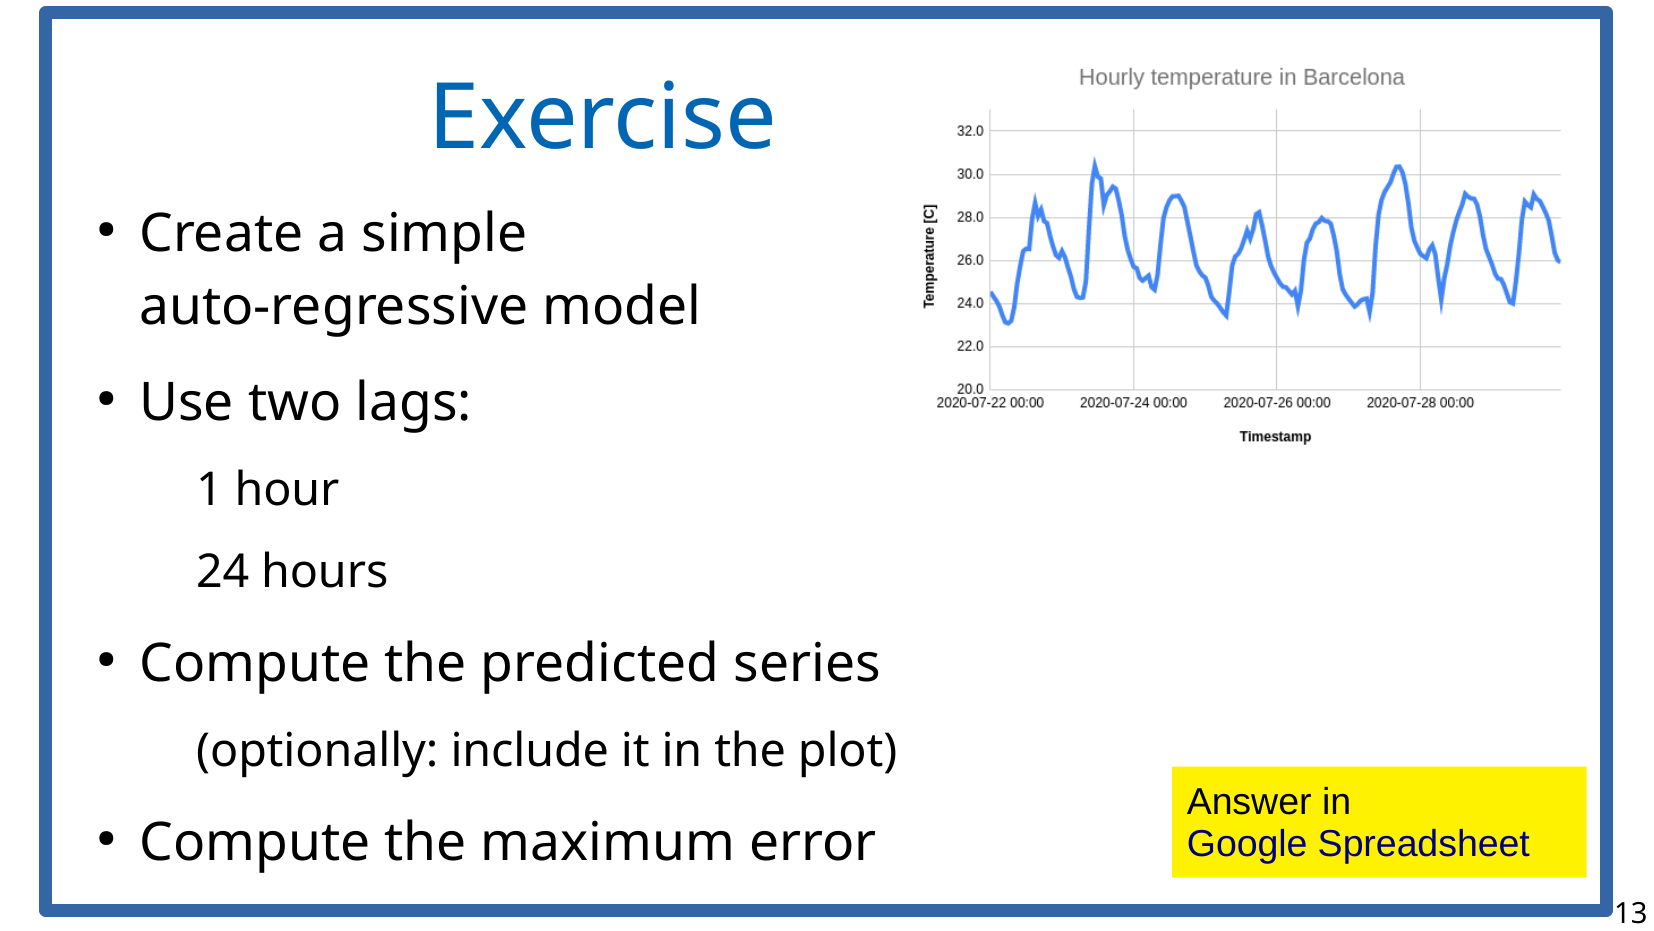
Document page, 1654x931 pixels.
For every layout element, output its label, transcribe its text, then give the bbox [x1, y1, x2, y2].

text_box Answer in Google Spreadsheet [1172, 766, 1587, 878]
list Create a simple auto-regressive model Use two lags: 1 hour 24 hours Compute the predicted series (optionally: include it in the plot) Compute the maximum error [82, 193, 1056, 891]
picture [909, 52, 1575, 455]
title Exercise [82, 1, 1124, 6]
title Exercise [82, 19, 1124, 193]
